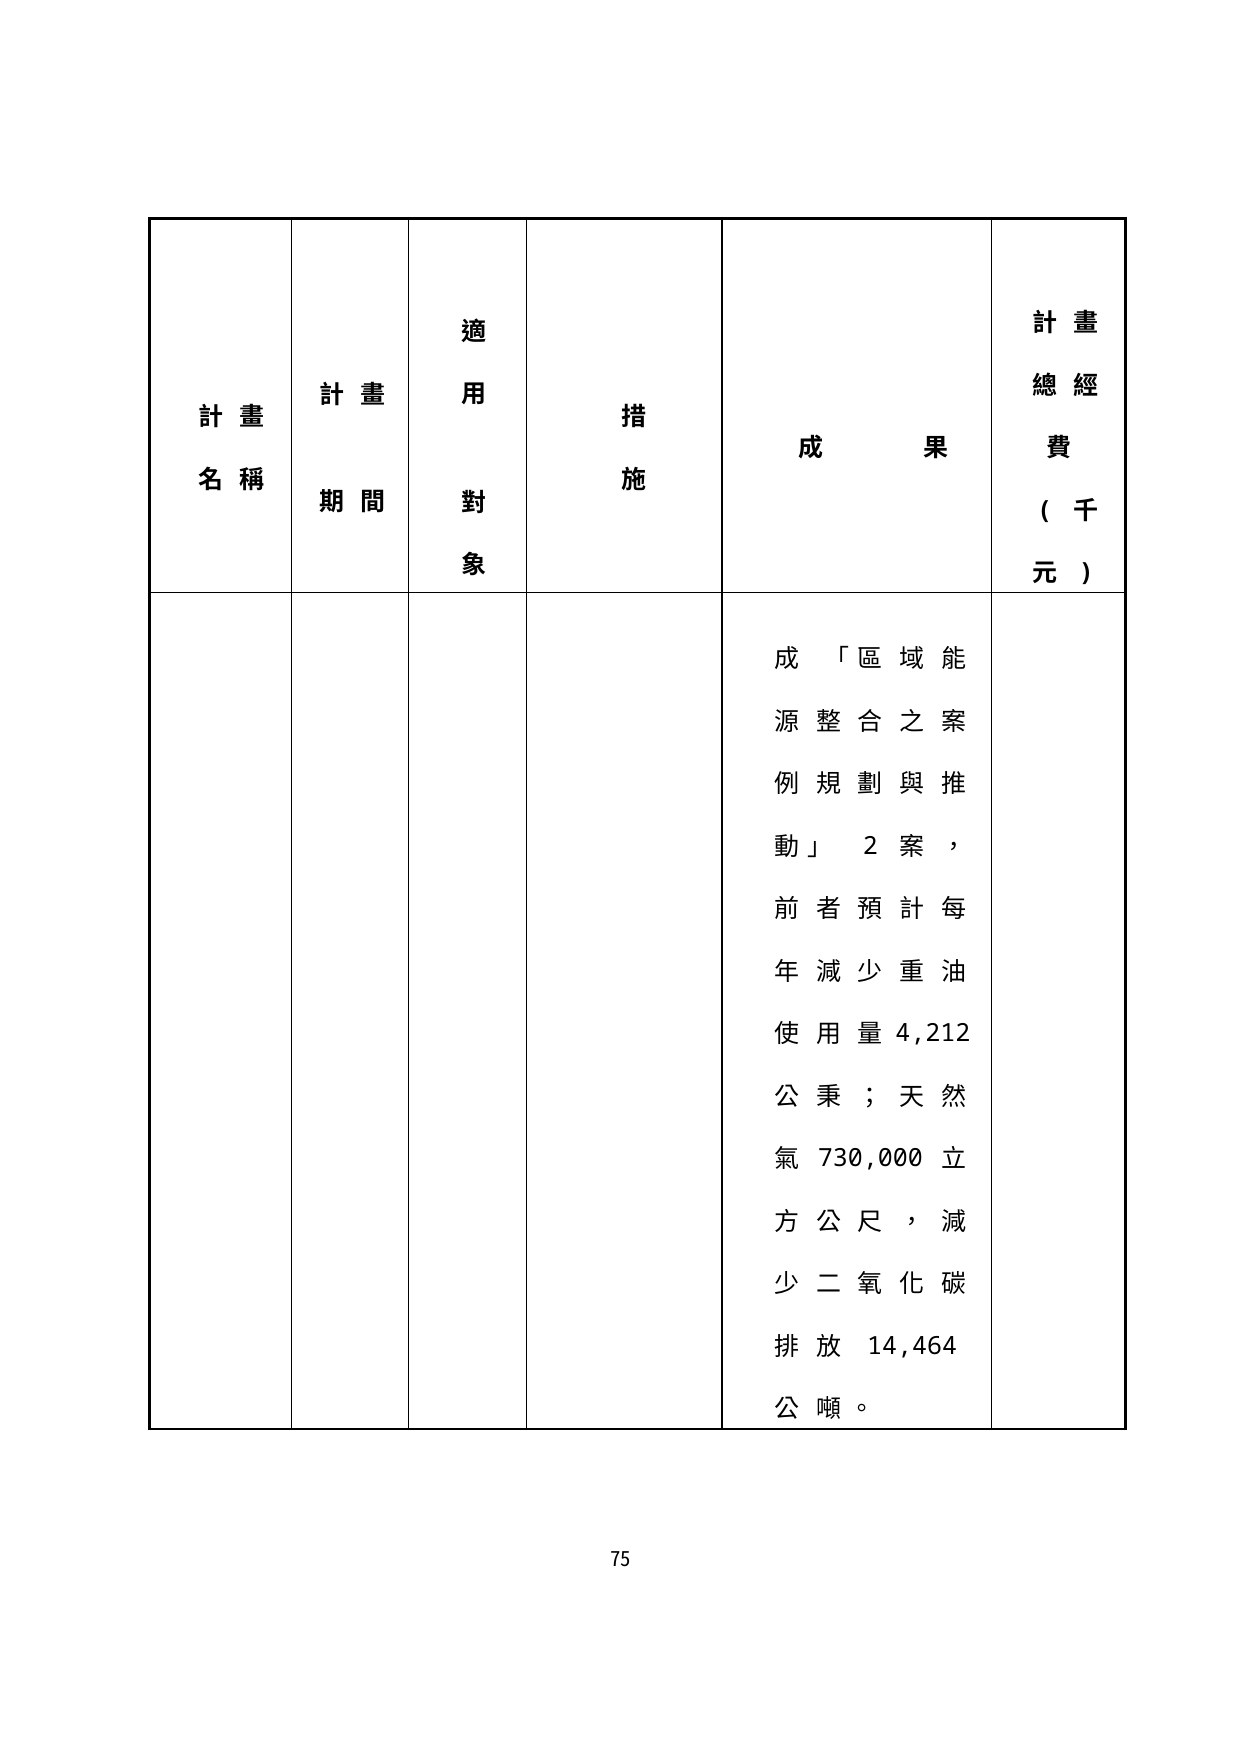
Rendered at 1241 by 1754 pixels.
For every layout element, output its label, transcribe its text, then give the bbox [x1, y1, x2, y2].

table_cell 成「區域能源整合之案例規劃與推動」2案，前者預計每年減少重油使用量4,212公秉；天然氣730,000立方公尺，減少二氧化碳排放14,464公噸。 [723, 593, 991, 1428]
table_cell [151, 593, 291, 1428]
table_cell [992, 593, 1124, 1428]
table_header 適用 對象 [409, 220, 526, 592]
table_header 計畫總經 費(千元) [992, 220, 1124, 592]
table_header 計畫名稱 [151, 220, 291, 592]
table_header 成 果 [723, 220, 991, 592]
table_cell [292, 593, 408, 1428]
table_cell [527, 593, 721, 1428]
table_cell [409, 593, 526, 1428]
table_header 計畫 期間 [292, 220, 408, 592]
table_header 措 施 [527, 220, 721, 592]
